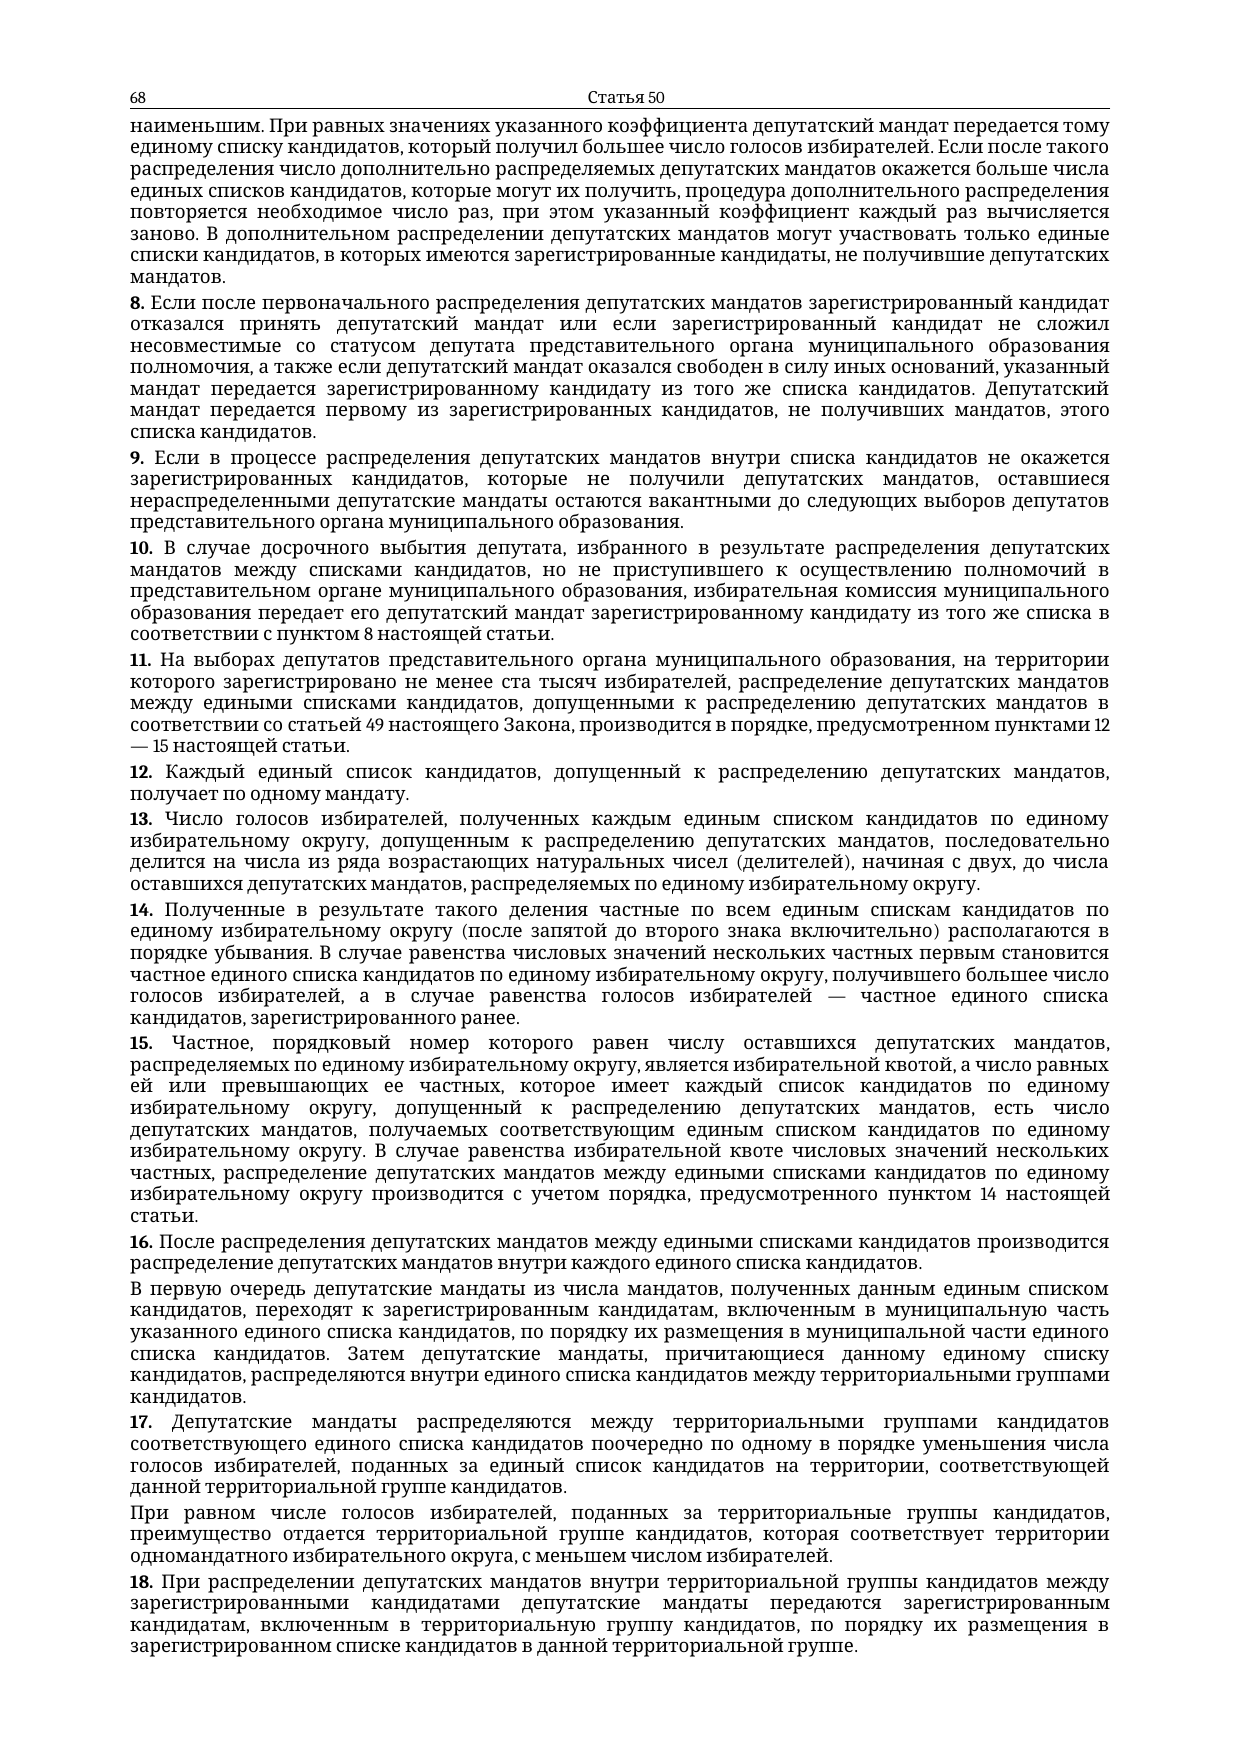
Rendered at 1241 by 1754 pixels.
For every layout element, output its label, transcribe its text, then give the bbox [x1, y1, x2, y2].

text 13. Число голосов избирателей, полученных каждым единым списком кандидатов по единому избирательному округу, допущенным к распределению депутатских мандатов, последовательно делится на числа из ряда возрастающих натуральных чисел (делителей), начиная с двух, до числа оставшихся депутатских мандатов, распределяемых по единому избирательному округу. [130, 809, 1110, 895]
text При равном числе голосов избирателей, поданных за территориальные группы кандидатов, преимущество отдается территориальной группе кандидатов, которая соответствует территории одномандатного избирательного округа, с меньшем числом избирателей. [130, 1502, 1110, 1567]
text 17. Депутатские мандаты распределяются между территориальными группами кандидатов соответствующего единого списка кандидатов поочередно по одному в порядке уменьшения числа голосов избирателей, поданных за единый список кандидатов на территории, соответствующей данной территориальной группе кандидатов. [130, 1412, 1110, 1498]
text 11. На выборах депутатов представительного органа муниципального образования, на территории которого зарегистрировано не менее ста тысяч избирателей, распределение депутатских мандатов между едиными списками кандидатов, допущенными к распределению депутатских мандатов в соответствии со статьей 49 настоящего Закона, производится в порядке, предусмотренном пунктами 12 — 15 настоящей статьи. [130, 650, 1110, 757]
text 14. Полученные в результате такого деления частные по всем единым спискам кандидатов по единому избирательному округу (после запятой до второго знака включительно) располагаются в порядке убывания. В случае равенства числовых значений нескольких частных первым становится частное единого списка кандидатов по единому избирательному округу, получившего большее число голосов избирателей, а в случае равенства голосов избирателей — частное единого списка кандидатов, зарегистрированного ранее. [130, 899, 1110, 1029]
text В первую очередь депутатские мандаты из числа мандатов, полученных данным единым списком кандидатов, переходят к зарегистрированным кандидатам, включенным в муниципальную часть указанного единого списка кандидатов, по порядку их размещения в муниципальной части единого списка кандидатов. Затем депутатские мандаты, причитающиеся данному единому списку кандидатов, распределяются внутри единого списка кандидатов между территориальными группами кандидатов. [130, 1278, 1110, 1408]
text наименьшим. При равных значениях указанного коэффициента депутатский мандат передается тому единому списку кандидатов, который получил большее число голосов избирателей. Если после такого распределения число дополнительно распределяемых депутатских мандатов окажется больше числа единых списков кандидатов, которые могут их получить, процедура дополнительного распределения повторяется необходимое число раз, при этом указанный коэффициент каждый раз вычисляется заново. В дополнительном распределении депутатских мандатов могут участвовать только единые списки кандидатов, в которых имеются зарегистрированные кандидаты, не получившие депутатских мандатов. [130, 116, 1110, 288]
text 18. При распределении депутатских мандатов внутри территориальной группы кандидатов между зарегистрированными кандидатами депутатские мандаты передаются зарегистрированным кандидатам, включенным в территориальную группу кандидатов, по порядку их размещения в зарегистрированном списке кандидатов в данной территориальной группе. [130, 1571, 1110, 1657]
text 12. Каждый единый список кандидатов, допущенный к распределению депутатских мандатов, получает по одному мандату. [130, 762, 1110, 805]
text 9. Если в процессе распределения депутатских мандатов внутри списка кандидатов не окажется зарегистрированных кандидатов, которые не получили депутатских мандатов, оставшиеся нераспределенными депутатские мандаты остаются вакантными до следующих выборов депутатов представительного органа муниципального образования. [130, 447, 1110, 533]
text 15. Частное, порядковый номер которого равен числу оставшихся депутатских мандатов, распределяемых по единому избирательному округу, является избирательной квотой, а число равных ей или превышающих ее частных, которое имеет каждый список кандидатов по единому избирательному округу, допущенный к распределению депутатских мандатов, есть число депутатских мандатов, получаемых соответствующим единым списком кандидатов по единому избирательному округу. В случае равенства избирательной квоте числовых значений нескольких частных, распределение депутатских мандатов между едиными списками кандидатов по единому избирательному округу производится с учетом порядка, предусмотренного пунктом 14 настоящей статьи. [130, 1033, 1110, 1227]
text 10. В случае досрочного выбытия депутата, избранного в результате распределения депутатских мандатов между списками кандидатов, но не приступившего к осуществлению полномочий в представительном органе муниципального образования, избирательная комиссия муниципального образования передает его депутатский мандат зарегистрированному кандидату из того же списка в соответствии с пунктом 8 настоящей статьи. [130, 538, 1110, 646]
text 8. Если после первоначального распределения депутатских мандатов зарегистрированный кандидат отказался принять депутатский мандат или если зарегистрированный кандидат не сложил несовместимые со статусом депутата представительного органа муниципального образования полномочия, а также если депутатский мандат оказался свободен в силу иных оснований, указанный мандат передается зарегистрированному кандидату из того же списка кандидатов. Депутатский мандат передается первому из зарегистрированных кандидатов, не получивших мандатов, этого списка кандидатов. [130, 292, 1110, 443]
text 16. После распределения депутатских мандатов между едиными списками кандидатов производится распределение депутатских мандатов внутри каждого единого списка кандидатов. [130, 1231, 1110, 1274]
